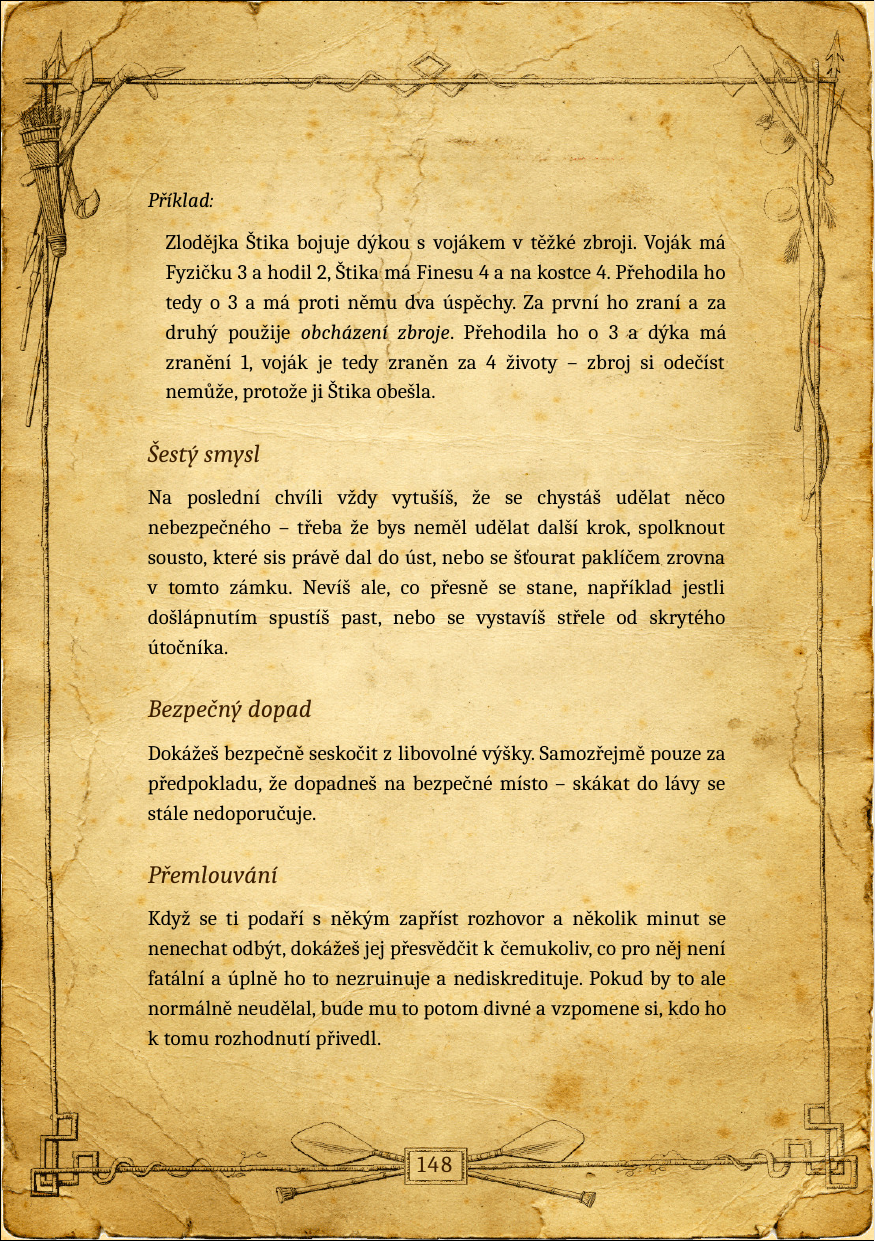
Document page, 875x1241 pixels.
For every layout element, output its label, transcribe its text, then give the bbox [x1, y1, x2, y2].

subtitle Šestý smysl [148, 439, 726, 468]
picture [1, 1, 874, 1240]
text Zlodějka Štika bojuje dýkou s⁠ vojákem v⁠ těžké zbroji. Voják má Fyzičku 3 a⁠ hodil 2, Štika má Finesu 4 a⁠ na kostce 4. Přehodila ho tedy o⁠ 3 a⁠ má proti němu dva úspěchy. Za první ho zraní a⁠ za druhý použije obcházení zbroje. Přehodila ho o⁠ 3 a⁠ dýka má zranění 1, voják je tedy zraněn za 4 životy – zbroj si odečíst nemůže, protože ji Štika obešla. [165, 231, 726, 404]
subtitle Přemlouvání [148, 861, 726, 889]
text Dokážeš bezpečně seskočit z⁠ libovolné výšky. Samozřejmě pouze za předpokladu, že dopadneš na bezpečné místo – skákat do lávy se stále nedoporučuje. [148, 741, 726, 825]
subtitle Bezpečný dopad [148, 695, 726, 724]
text Příklad: [148, 189, 726, 213]
text Na poslední chvíli vždy vytušíš, že se chystáš udělat něco nebezpečného – třeba že bys neměl udělat další krok, spolknout sousto, které sis právě dal do úst, nebo se šťourat paklíčem zrovna v⁠ tomto zámku. Nevíš ale, co přesně se stane, například jestli došlápnutím spustíš past, nebo se vystavíš střele od skrytého útočníka. [148, 486, 726, 659]
text Když se ti podaří s⁠ někým zapříst rozhovor a⁠ několik minut se nenechat odbýt, dokážeš jej přesvědčit k⁠ čemukoliv, co pro něj není fatální a⁠ úplně ho to nezruinuje a⁠ nediskredituje. Pokud by to ale normálně neudělal, bude mu to potom divné a⁠ vzpomene si, kdo ho k⁠ tomu rozhodnutí přivedl. [148, 907, 726, 1051]
